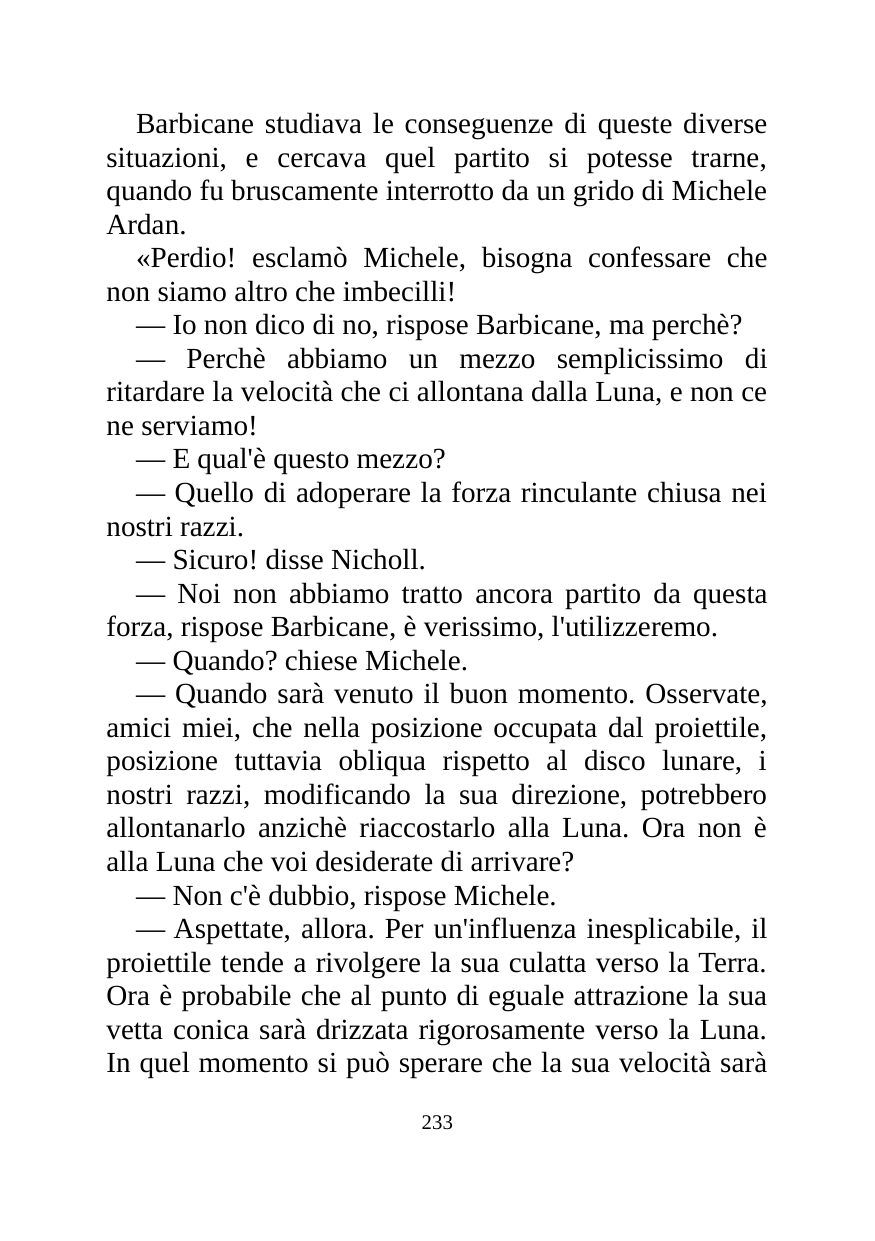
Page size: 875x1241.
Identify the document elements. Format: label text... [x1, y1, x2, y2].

text Barbicane studiava le conseguenze di queste diverse situazioni, e cercava quel partito si potesse trarne, quando fu bruscamente interrotto da un grido di Michele Ardan. [106, 106, 768, 240]
text — Sicuro! disse Nicholl. [106, 542, 768, 576]
text — Io non dico di no, rispose Barbicane, ma perchè? [106, 307, 768, 341]
text — Aspettate, allora. Per un'influenza inesplicabile, il proiettile tende a rivolgere la sua culatta verso la Terra. Ora è probabile che al punto di eguale attrazione la sua vetta conica sarà drizzata rigorosamente verso la Luna. In quel momento si può sperare che la sua velocità sarà [106, 911, 768, 1079]
text — Quello di adoperare la forza rinculante chiusa nei nostri razzi. [106, 475, 768, 542]
text «Perdio! esclamò Michele, bisogna confessare che non siamo altro che imbecilli! [106, 240, 768, 307]
text — Noi non abbiamo tratto ancora partito da questa forza, rispose Barbicane, è verissimo, l'utilizzeremo. [106, 576, 768, 643]
text — Perchè abbiamo un mezzo semplicissimo di ritardare la velocità che ci allontana dalla Luna, e non ce ne serviamo! [106, 341, 768, 442]
text — E qual'è questo mezzo? [106, 442, 768, 475]
text — Quando sarà venuto il buon momento. Osservate, amici miei, che nella posizione occupata dal proiettile, posizione tuttavia obliqua rispetto al disco lunare, i nostri razzi, modificando la sua direzione, potrebbero allontanarlo anzichè riaccostarlo alla Luna. Ora non è alla Luna che voi desiderate di arrivare? [106, 676, 768, 878]
text — Non c'è dubbio, rispose Michele. [106, 878, 768, 911]
text — Quando? chiese Michele. [106, 643, 768, 676]
